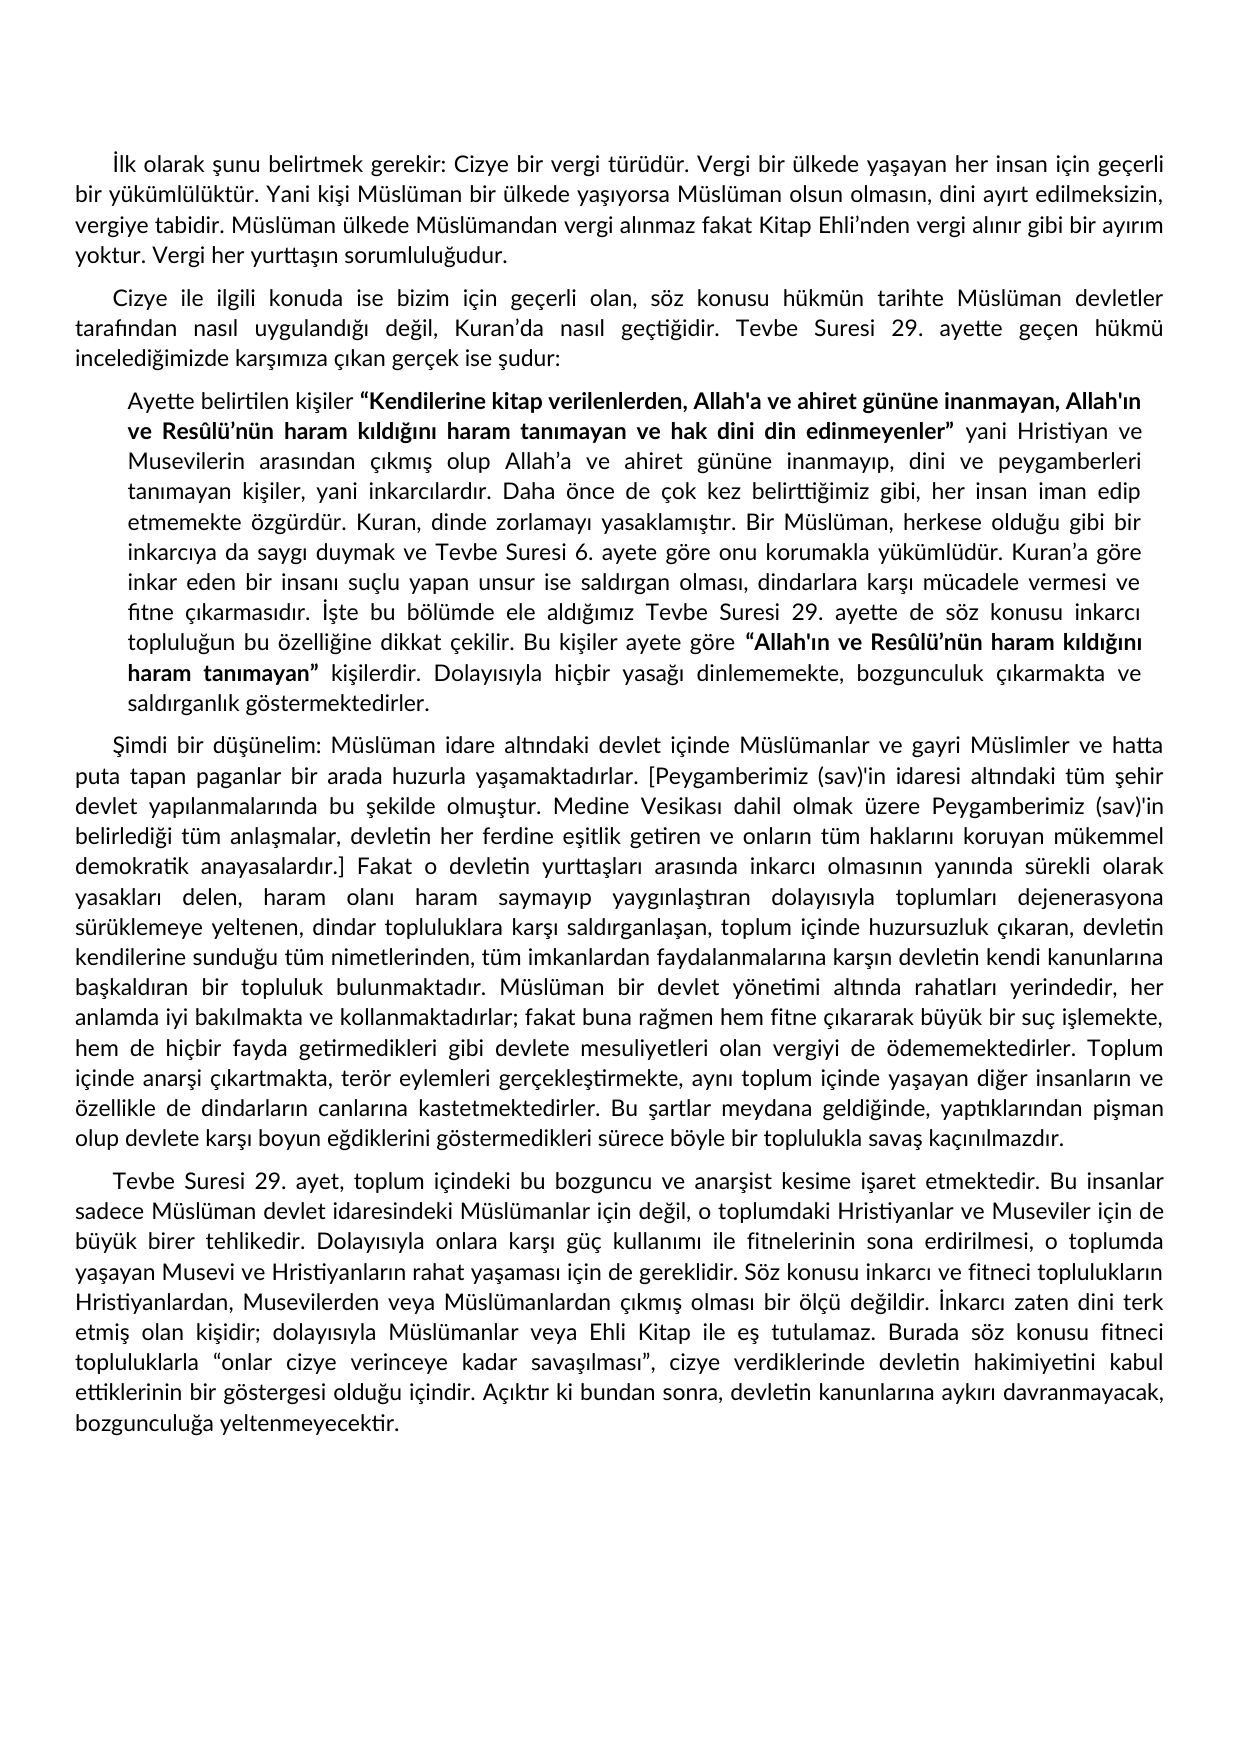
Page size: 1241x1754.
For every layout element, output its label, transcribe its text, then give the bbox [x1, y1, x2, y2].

text İlk olarak şunu belirtmek gerekir: Cizye bir vergi türüdür. Vergi bir ülkede yaşayan her insan için geçerli bir yükümlülüktür. Yani kişi Müslüman bir ülkede yaşıyorsa Müslüman olsun olmasın, dini ayırt edilmeksizin, vergiye tabidir. Müslüman ülkede Müslümandan vergi alınmaz fakat Kitap Ehli’nden vergi alınır gibi bir ayırım yoktur. Vergi her yurttaşın sorumluluğudur. [75, 150, 1165, 268]
text Şimdi bir düşünelim: Müslüman idare altındaki devlet içinde Müslümanlar ve gayri Müslimler ve hatta puta tapan paganlar bir arada huzurla yaşamaktadırlar. [Peygamberimiz (sav)'in idaresi altındaki tüm şehir devlet yapılanmalarında bu şekilde olmuştur. Medine Vesikası dahil olmak üzere Peygamberimiz (sav)'in belirlediği tüm anlaşmalar, devletin her ferdine eşitlik getiren ve onların tüm haklarını koruyan mükemmel demokratik anayasalardır.] Fakat o devletin yurttaşları arasında inkarcı olmasının yanında sürekli olarak yasakları delen, haram olanı haram saymayıp yaygınlaştıran dolayısıyla toplumları dejenerasyona sürüklemeye yeltenen, dindar topluluklara karşı saldırganlaşan, toplum içinde huzursuzluk çıkaran, devletin kendilerine sunduğu tüm nimetlerinden, tüm imkanlardan faydalanmalarına karşın devletin kendi kanunlarına başkaldıran bir topluluk bulunmaktadır. Müslüman bir devlet yönetimi altında rahatları yerindedir, her anlamda iyi bakılmakta ve kollanmaktadırlar; fakat buna rağmen hem fitne çıkararak büyük bir suç işlemekte, hem de hiçbir fayda getirmedikleri gibi devlete mesuliyetleri olan vergiyi de ödememektedirler. Toplum içinde anarşi çıkartmakta, terör eylemleri gerçekleştirmekte, aynı toplum içinde yaşayan diğer insanların ve özellikle de dindarların canlarına kastetmektedirler. Bu şartlar meydana geldiğinde, yaptıklarından pişman olup devlete karşı boyun eğdiklerini göstermedikleri sürece böyle bir toplulukla savaş kaçınılmazdır. [75, 731, 1165, 1151]
text Ayette belirtilen kişiler “Kendilerine kitap verilenlerden, Allah'a ve ahiret gününe inanmayan, Allah'ın ve Resûlü’nün haram kıldığını haram tanımayan ve hak dini din edinmeyenler” yani Hristiyan ve Musevilerin arasından çıkmış olup Allah’a ve ahiret gününe inanmayıp, dini ve peygamberleri tanımayan kişiler, yani inkarcılardır. Daha önce de çok kez belirttiğimiz gibi, her insan iman edip etmemekte özgürdür. Kuran, dinde zorlamayı yasaklamıştır. Bir Müslüman, herkese olduğu gibi bir inkarcıya da saygı duymak ve Tevbe Suresi 6. ayete göre onu korumakla yükümlüdür. Kuran’a göre inkar eden bir insanı suçlu yapan unsur ise saldırgan olması, dindarlara karşı mücadele vermesi ve fitne çıkarmasıdır. İşte bu bölümde ele aldığımız Tevbe Suresi 29. ayette de söz konusu inkarcı topluluğun bu özelliğine dikkat çekilir. Bu kişiler ayete göre “Allah'ın ve Resûlü’nün haram kıldığını haram tanımayan” kişilerdir. Dolayısıyla hiçbir yasağı dinlememekte, bozgunculuk çıkarmakta ve saldırganlık göstermektedirler. [127, 386, 1143, 716]
text Cizye ile ilgili konuda ise bizim için geçerli olan, söz konusu hükmün tarihte Müslüman devletler tarafından nasıl uygulandığı değil, Kuran’da nasıl geçtiğidir. Tevbe Suresi 29. ayette geçen hükmü incelediğimizde karşımıza çıkan gerçek ise şudur: [75, 283, 1165, 371]
text Tevbe Suresi 29. ayet, toplum içindeki bu bozguncu ve anarşist kesime işaret etmektedir. Bu insanlar sadece Müslüman devlet idaresindeki Müslümanlar için değil, o toplumdaki Hristiyanlar ve Museviler için de büyük birer tehlikedir. Dolayısıyla onlara karşı güç kullanımı ile fitnelerinin sona erdirilmesi, o toplumda yaşayan Musevi ve Hristiyanların rahat yaşaması için de gereklidir. Söz konusu inkarcı ve fitneci toplulukların Hristiyanlardan, Musevilerden veya Müslümanlardan çıkmış olması bir ölçü değildir. İnkarcı zaten dini terk etmiş olan kişidir; dolayısıyla Müslümanlar veya Ehli Kitap ile eş tutulamaz. Burada söz konusu fitneci topluluklarla “onlar cizye verinceye kadar savaşılması”, cizye verdiklerinde devletin hakimiyetini kabul ettiklerinin bir göstergesi olduğu içindir. Açıktır ki bundan sonra, devletin kanunlarına aykırı davranmayacak, bozgunculuğa yeltenmeyecektir. [75, 1167, 1165, 1436]
